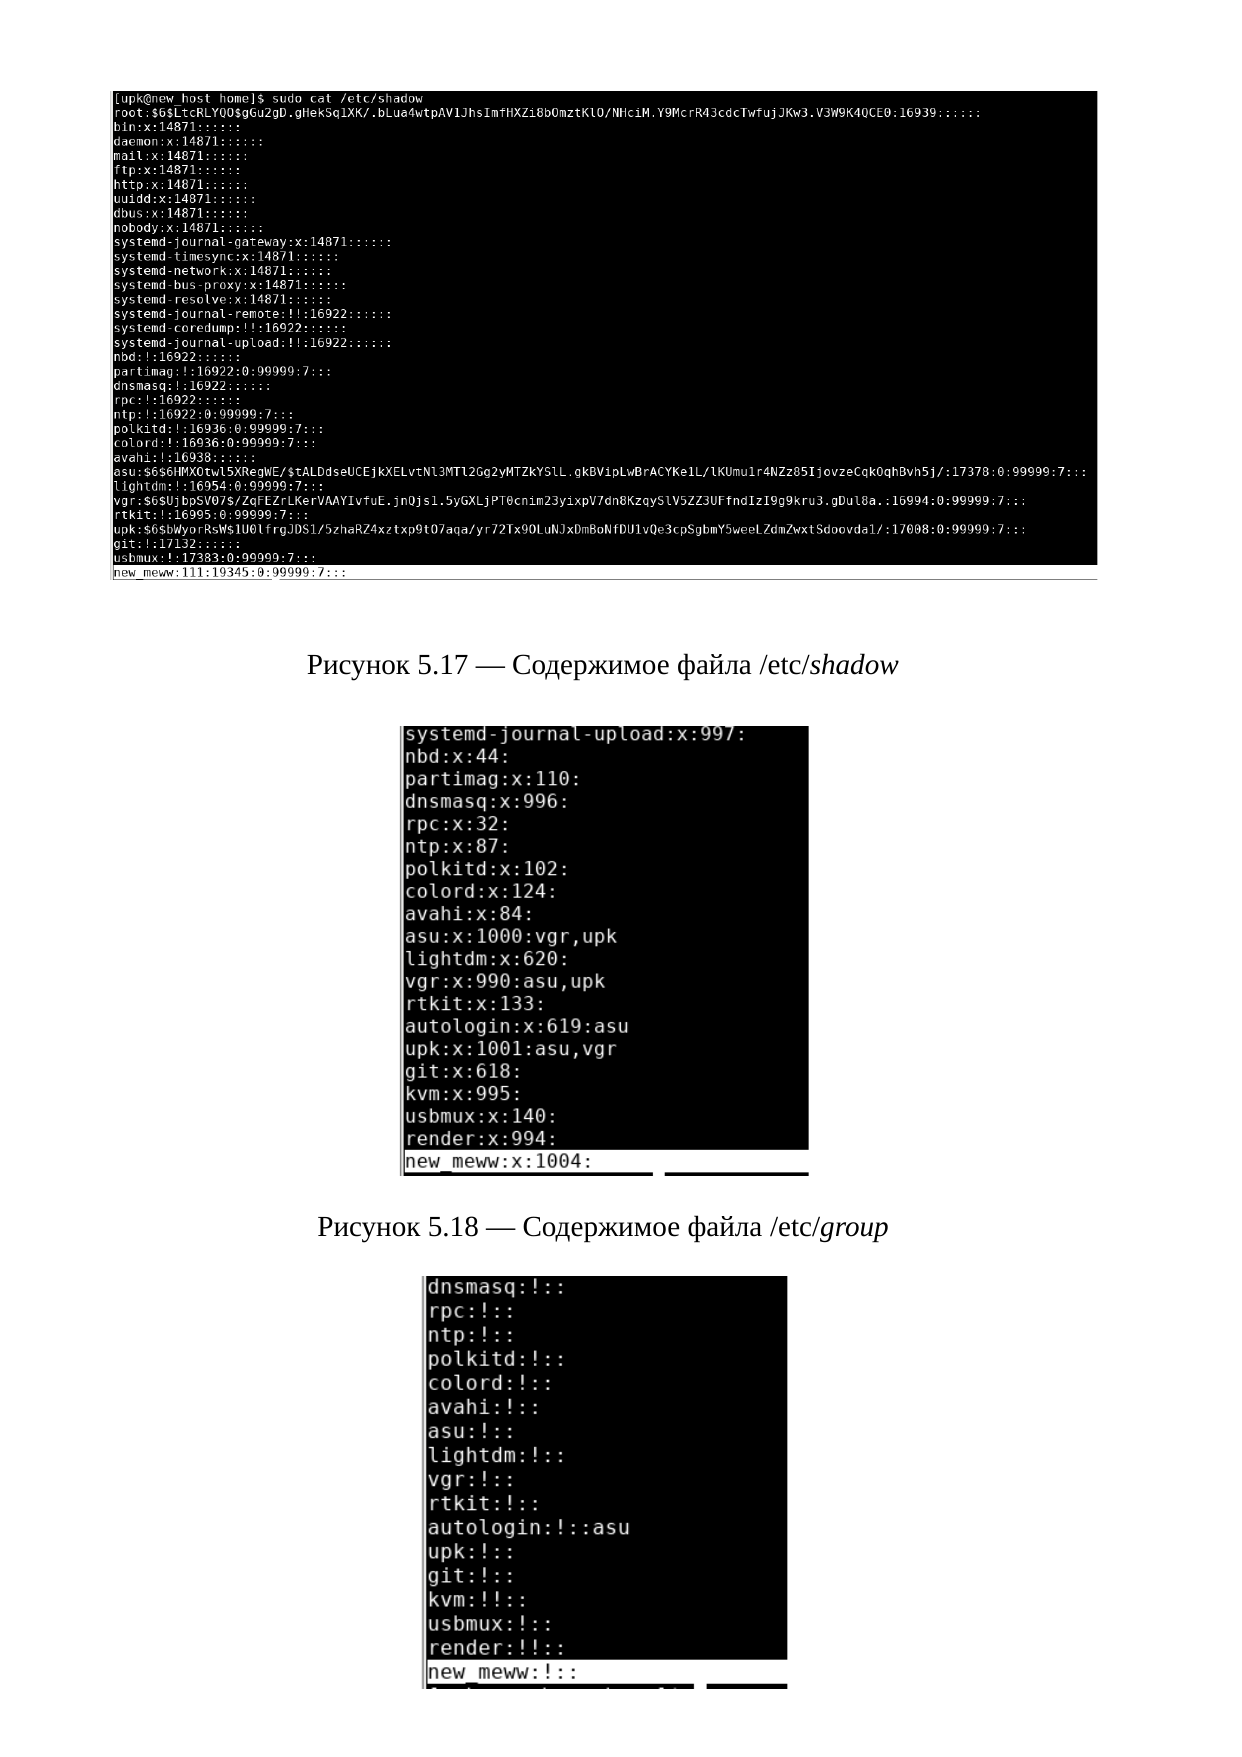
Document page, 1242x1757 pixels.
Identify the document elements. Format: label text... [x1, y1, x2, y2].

text Рисунок 5.17 — Содержимое файла /etc/shadow [102, 647, 1106, 680]
picture [110, 91, 1098, 580]
picture [399, 726, 809, 1176]
picture [421, 1276, 788, 1689]
text Рисунок 5.18 — Содержимое файла /etc/group [102, 1209, 1106, 1243]
